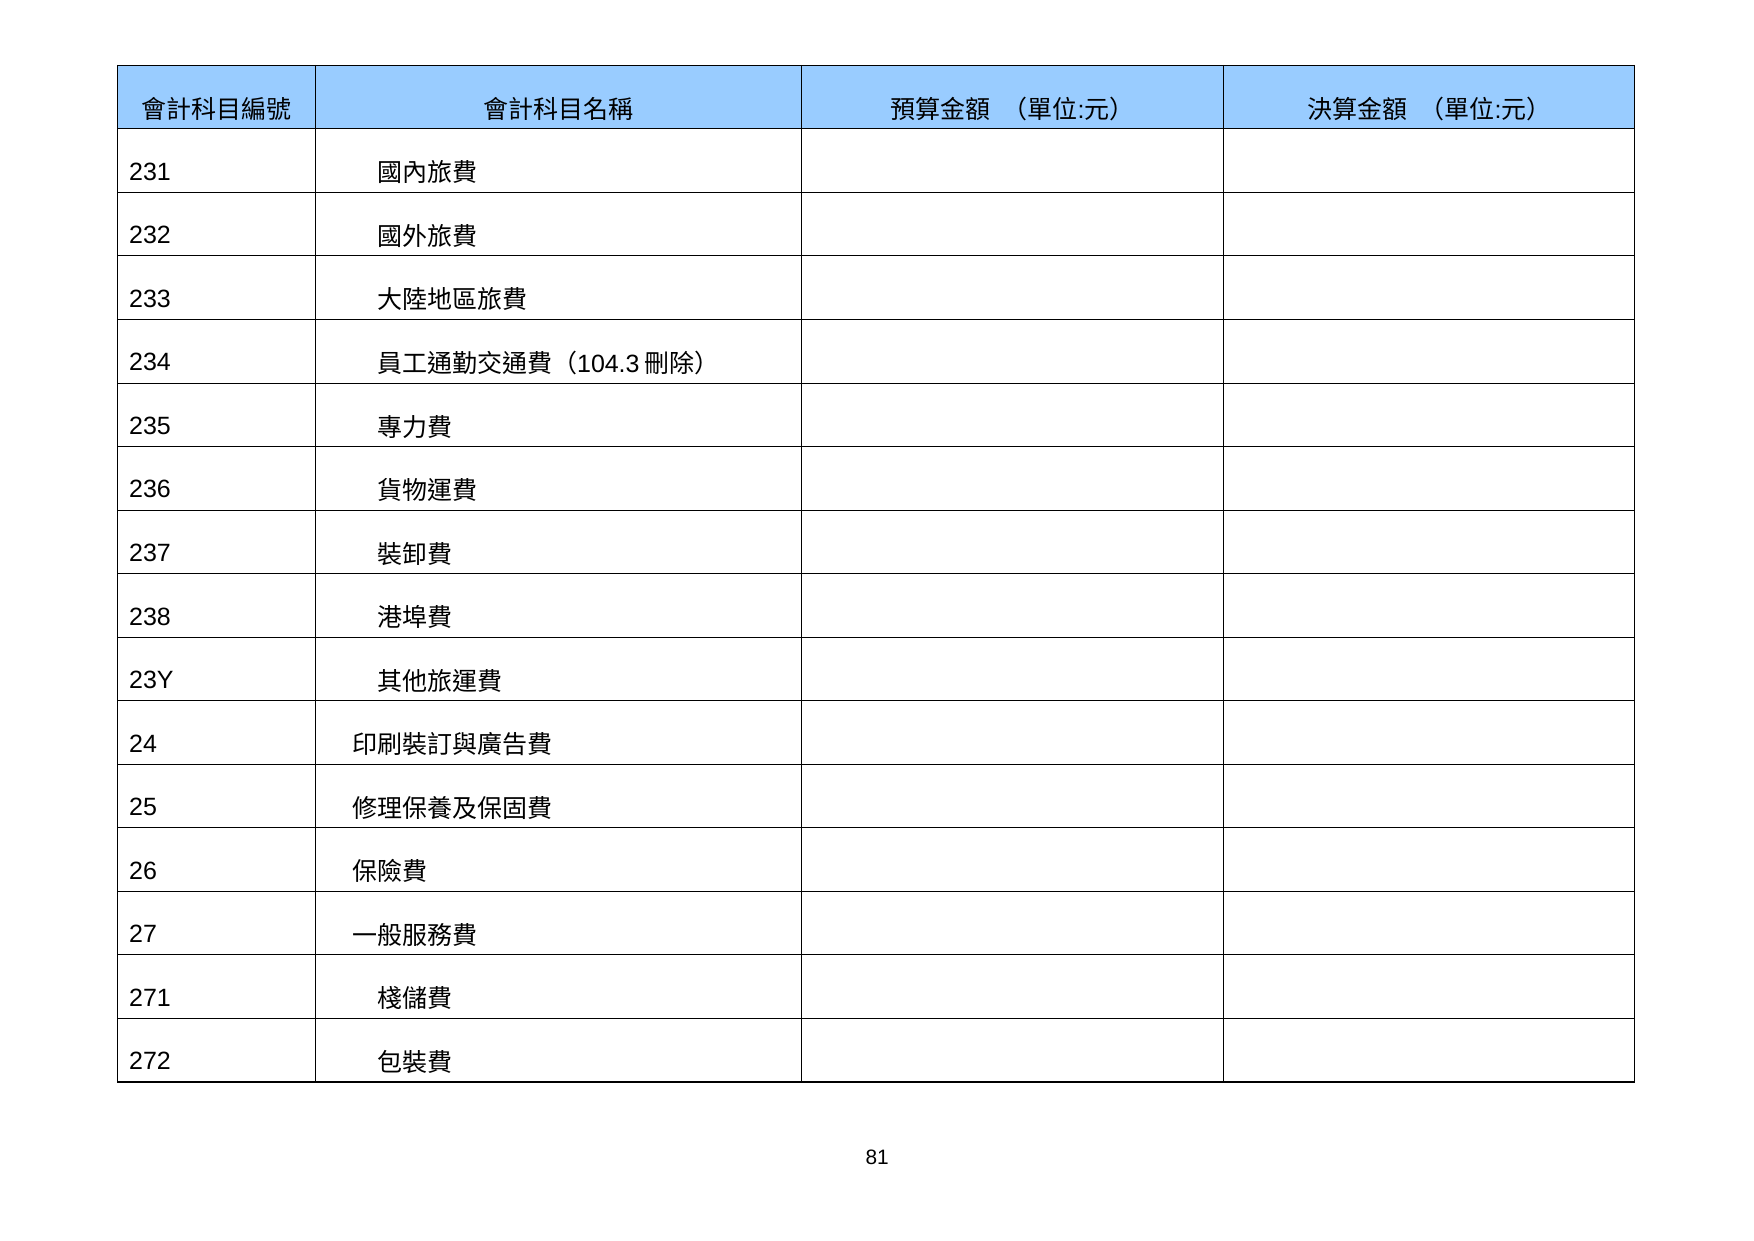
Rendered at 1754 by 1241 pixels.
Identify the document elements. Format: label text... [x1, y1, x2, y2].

table_cell 國外旅費 [316, 193, 801, 255]
table_cell [1224, 638, 1634, 700]
table_cell [802, 574, 1223, 637]
table_cell 271 [118, 955, 315, 1018]
table_cell [1224, 1019, 1634, 1081]
table_cell [802, 384, 1223, 446]
table_cell 272 [118, 1019, 315, 1081]
table_cell 236 [118, 447, 315, 509]
table_cell [1224, 384, 1634, 446]
table_cell 印刷裝訂與廣告費 [316, 701, 801, 764]
table_cell [1224, 701, 1634, 764]
table_cell [1224, 828, 1634, 891]
table_cell 員工通勤交通費（104.3刪除） [316, 320, 801, 382]
table_cell 233 [118, 256, 315, 319]
table_cell 專力費 [316, 384, 801, 446]
table_cell [802, 701, 1223, 764]
table_cell [1224, 256, 1634, 319]
table_cell 棧儲費 [316, 955, 801, 1018]
table_header 會計科目名稱 [316, 66, 801, 128]
table_cell 包裝費 [316, 1019, 801, 1081]
table_cell [802, 765, 1223, 827]
table_cell [802, 320, 1223, 382]
table_cell [802, 193, 1223, 255]
table_cell 國內旅費 [316, 129, 801, 192]
table_cell [1224, 574, 1634, 637]
table_cell 24 [118, 701, 315, 764]
table_cell 235 [118, 384, 315, 446]
table_cell 大陸地區旅費 [316, 256, 801, 319]
table_cell [1224, 765, 1634, 827]
table_cell [1224, 447, 1634, 509]
table_cell 232 [118, 193, 315, 255]
table_cell 25 [118, 765, 315, 827]
table_cell 26 [118, 828, 315, 891]
table_cell [802, 892, 1223, 954]
table_cell [802, 638, 1223, 700]
table_cell [802, 955, 1223, 1018]
table_cell 港埠費 [316, 574, 801, 637]
table_header 預算金額 （單位:元） [802, 66, 1223, 128]
table_cell [1224, 320, 1634, 382]
table_cell 231 [118, 129, 315, 192]
table_cell [802, 129, 1223, 192]
table_cell 27 [118, 892, 315, 954]
table_cell [802, 1019, 1223, 1081]
table_cell 238 [118, 574, 315, 637]
table_cell [1224, 511, 1634, 573]
table_cell 其他旅運費 [316, 638, 801, 700]
table_cell [802, 447, 1223, 509]
table_cell 234 [118, 320, 315, 382]
table_cell [1224, 193, 1634, 255]
table_cell [1224, 129, 1634, 192]
table_cell 一般服務費 [316, 892, 801, 954]
table_cell 23Y [118, 638, 315, 700]
table_cell [802, 511, 1223, 573]
table_header 決算金額 （單位:元） [1224, 66, 1634, 128]
table_cell [802, 256, 1223, 319]
table_cell [1224, 955, 1634, 1018]
table_cell 修理保養及保固費 [316, 765, 801, 827]
table_header 會計科目編號 [118, 66, 315, 128]
table_cell 237 [118, 511, 315, 573]
table_cell [1224, 892, 1634, 954]
table_cell 保險費 [316, 828, 801, 891]
table_cell 裝卸費 [316, 511, 801, 573]
table_cell 貨物運費 [316, 447, 801, 509]
table_cell [802, 828, 1223, 891]
